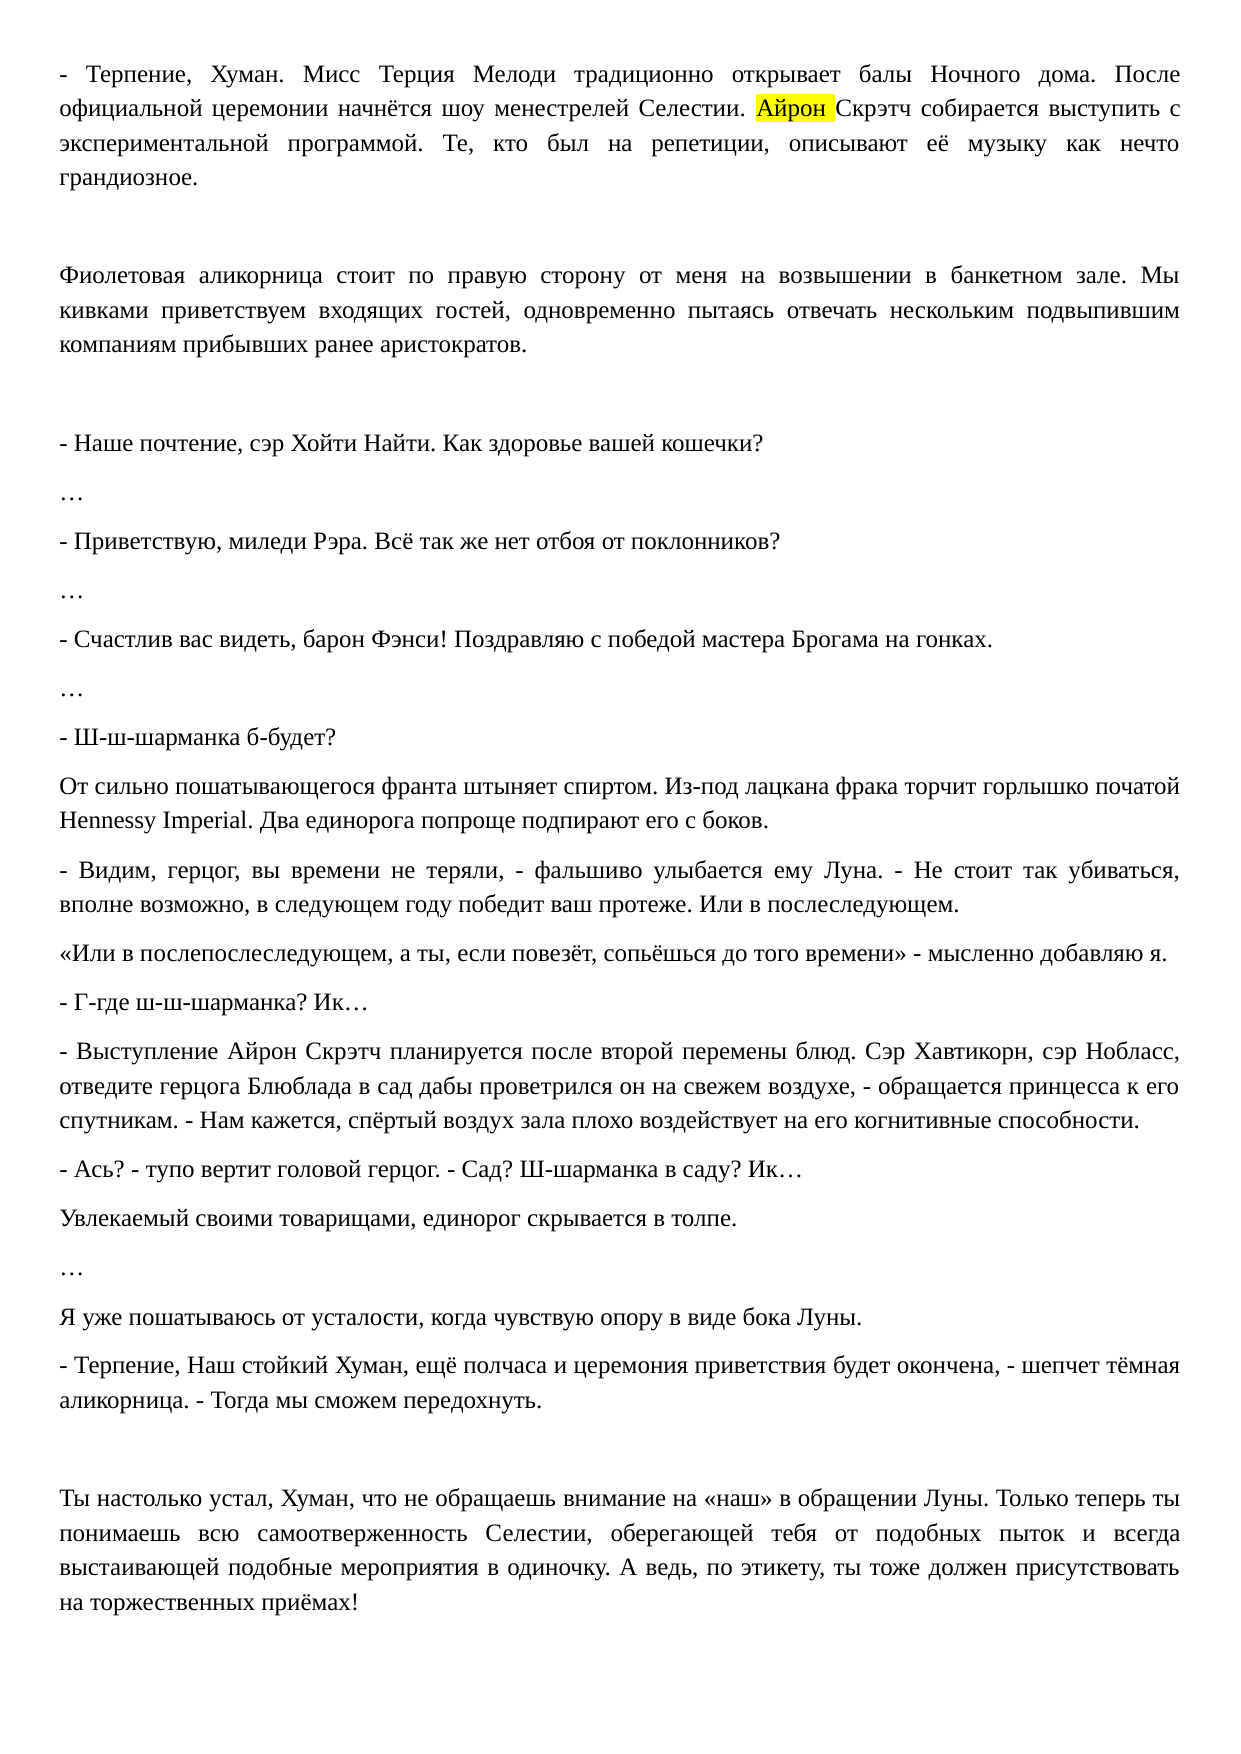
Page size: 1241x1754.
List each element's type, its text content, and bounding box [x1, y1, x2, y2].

text - Г-где ш-ш-шарманка? Ик… [59, 987, 1181, 1016]
text - Приветствую, миледи Рэра. Всё так же нет отбоя от поклонников? [59, 526, 1181, 554]
text … [59, 575, 1181, 604]
text - Терпение, Хуман. Мисс Терция Мелоди традиционно открывает балы Ночного дома. После официальной церемонии начнётся шоу менестрелей Селестии. Айрон Скрэтч собирается выступить с экспериментальной программой. Те, кто был на репетиции, описывают её музыку как нечто грандиозное. [59, 59, 1181, 191]
text - Ась? - тупо вертит головой герцог. - Сад? Ш-шарманка в саду? Ик… [59, 1154, 1181, 1183]
text - Терпение, Наш стойкий Хуман, ещё полчаса и церемония приветствия будет окончена, - шепчет тёмная аликорница. - Тогда мы сможем передохнуть. [59, 1351, 1181, 1414]
text Фиолетовая аликорница стоит по правую сторону от меня на возвышении в банкетном зале. Мы кивками приветствуем входящих гостей, одновременно пытаясь отвечать нескольким подвыпившим компаниям прибывших ранее аристократов. [59, 261, 1181, 358]
text Увлекаемый своими товарищами, единорог скрывается в толпе. [59, 1203, 1181, 1232]
text - Ш-ш-шарманка б-будет? [59, 722, 1181, 751]
text … [59, 673, 1181, 702]
text Ты настолько устал, Хуман, что не обращаешь внимание на «наш» в обращении Луны. Только теперь ты понимаешь всю самоотверженность Селестии, оберегающей тебя от подобных пыток и всегда выстаивающей подобные мероприятия в одиночку. А ведь, по этикету, ты тоже должен присутствовать на торжественных приёмах! [59, 1483, 1181, 1615]
text Я уже пошатываюсь от усталости, когда чувствую опору в виде бока Луны. [59, 1302, 1181, 1330]
text «Или в послепослеследующем, а ты, если повезёт, сопьёшься до того времени» - мысленно добавляю я. [59, 938, 1181, 967]
text - Выступление Айрон Скрэтч планируется после второй перемены блюд. Сэр Хавтикорн, сэр Нобласc, отведите герцога Блюблада в сад дабы проветрился он на свежем воздухе, - обращается принцесса к его спутникам. - Нам кажется, спёртый воздух зала плохо воздействует на его когнитивные способности. [59, 1036, 1181, 1134]
text … [59, 1252, 1181, 1281]
text - Счастлив вас видеть, барон Фэнси! Поздравляю с победой мастера Брогама на гонках. [59, 624, 1181, 653]
text … [59, 477, 1181, 506]
text - Видим, герцог, вы времени не теряли, - фальшиво улыбается ему Луна. - Не стоит так убиваться, вполне возможно, в следующем году победит ваш протеже. Или в послеследующем. [59, 855, 1181, 918]
text От сильно пошатывающегося франта штыняет спиртом. Из-под лацкана фрака торчит горлышко початой Hennessy Imperial. Два единорога попроще подпирают его с боков. [59, 771, 1181, 834]
text - Наше почтение, сэр Хойти Найти. Как здоровье вашей кошечки? [59, 428, 1181, 456]
